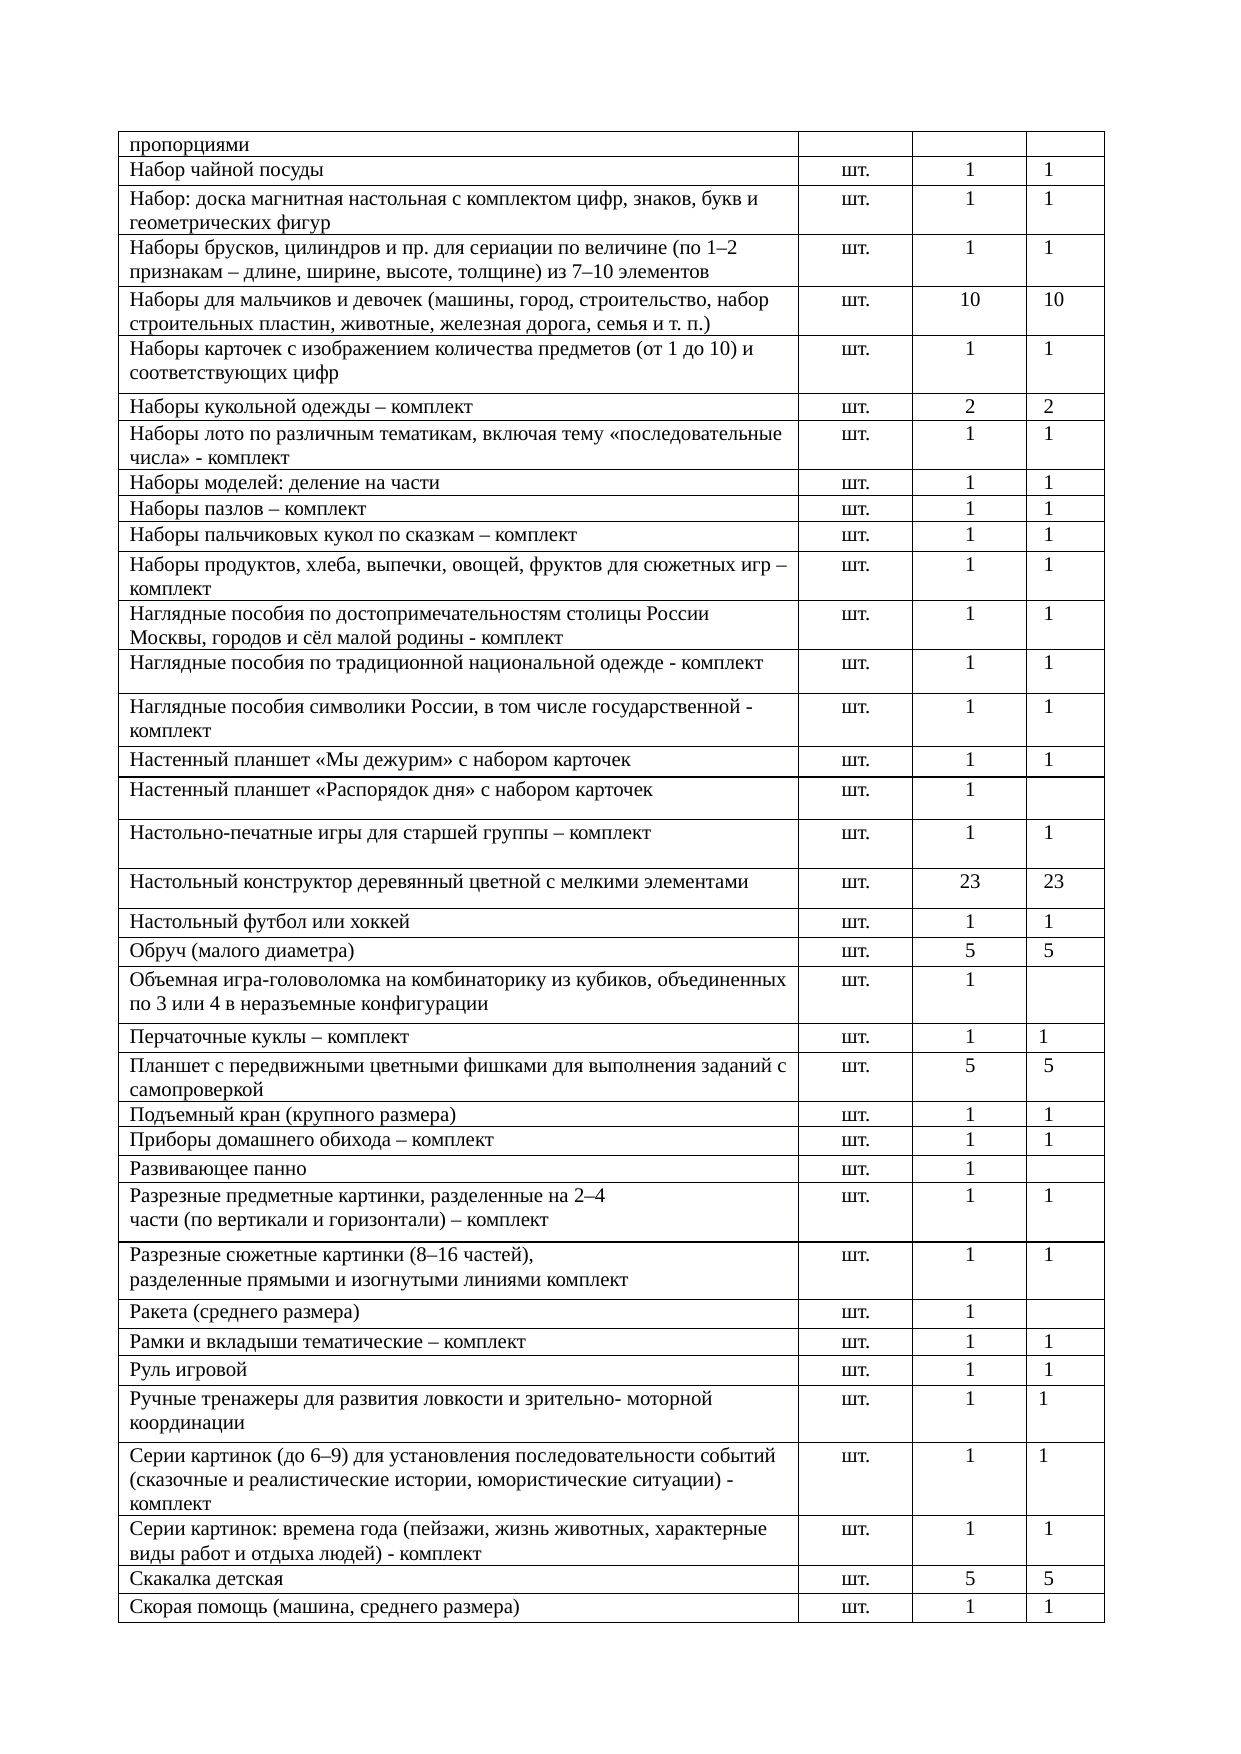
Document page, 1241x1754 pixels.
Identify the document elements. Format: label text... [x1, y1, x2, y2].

table_cell 1 [1027, 909, 1104, 937]
table_cell [1027, 1156, 1104, 1182]
table_cell шт. [799, 552, 912, 600]
table_cell шт. [799, 1329, 912, 1355]
table_cell 1 [1027, 1386, 1104, 1442]
table_cell шт. [799, 601, 912, 649]
table_cell 1 [1027, 747, 1104, 776]
table_cell 1 [913, 421, 1026, 469]
table_cell 1 [1027, 1183, 1104, 1241]
table_cell 1 [913, 1183, 1026, 1241]
table_cell Наборы моделей: деление на части [119, 470, 798, 495]
table_cell Развивающее панно [119, 1156, 798, 1182]
table_cell Ракета (среднего размера) [119, 1300, 798, 1328]
table_cell 1 [1027, 1356, 1104, 1384]
table_cell 1 [913, 1594, 1026, 1622]
table_cell 1 [1027, 1127, 1104, 1155]
table_cell [1027, 1300, 1104, 1328]
table_cell шт. [799, 186, 912, 234]
table_cell Серии картинок: времена года (пейзажи, жизнь животных, характерные виды работ и отдыха людей) - комплект [119, 1516, 798, 1564]
table_cell шт. [799, 421, 912, 469]
table_cell 1 [1027, 157, 1104, 184]
table_cell Настольный конструктор деревянный цветной с мелкими элементами [119, 869, 798, 908]
table_cell 1 [913, 1127, 1026, 1155]
table_cell шт. [799, 1156, 912, 1182]
table_cell 1 [913, 1516, 1026, 1564]
table_cell 1 [1027, 1024, 1104, 1052]
table_cell Настенный планшет «Распорядок дня» с набором карточек [119, 778, 798, 819]
table_cell 5 [913, 1566, 1026, 1593]
table_cell 1 [913, 1024, 1026, 1052]
table_cell 1 [913, 470, 1026, 495]
table_cell 2 [1027, 394, 1104, 420]
table_cell шт. [799, 650, 912, 693]
table_cell 1 [913, 1443, 1026, 1515]
table_cell шт. [799, 235, 912, 286]
table_cell Планшет с передвижными цветными фишками для выполнения заданий с самопроверкой [119, 1053, 798, 1101]
table_cell 1 [1027, 1329, 1104, 1355]
table_cell Наборы карточек с изображением количества предметов (от 1 до 10) и соответствующих цифр [119, 336, 798, 392]
table_cell Подъемный кран (крупного размера) [119, 1102, 798, 1126]
table_cell шт. [799, 522, 912, 551]
table_cell 1 [913, 820, 1026, 868]
table_cell Обруч (малого диаметра) [119, 938, 798, 966]
table_cell 10 [913, 287, 1026, 335]
table_cell Рамки и вкладыши тематические – комплект [119, 1329, 798, 1355]
table_cell Серии картинок (до 6–9) для установления последовательности событий (сказочные и реалистические истории, юмористические ситуации) - комплект [119, 1443, 798, 1515]
table_cell Наборы для мальчиков и девочек (машины, город, строительство, набор строительных пластин, животные, железная дорога, семья и т. п.) [119, 287, 798, 335]
table_cell шт. [799, 747, 912, 776]
table_cell шт. [799, 1356, 912, 1384]
table_cell Наборы брусков, цилиндров и пр. для сериации по величине (по 1–2 признакам – длине, ширине, высоте, толщине) из 7–10 элементов [119, 235, 798, 286]
table_cell шт. [799, 496, 912, 521]
table_cell шт. [799, 1024, 912, 1052]
table_cell 1 [913, 1356, 1026, 1384]
table_cell шт. [799, 470, 912, 495]
table_cell шт. [799, 1386, 912, 1442]
table_cell Наглядные пособия по традиционной национальной одежде - комплект [119, 650, 798, 693]
table_cell шт. [799, 1443, 912, 1515]
table_cell 1 [913, 186, 1026, 234]
table_cell 1 [1027, 1516, 1104, 1564]
table_cell Настольный футбол или хоккей [119, 909, 798, 937]
table_cell Разрезные предметные картинки, разделенные на 2–4 части (по вертикали и горизонтали) – комплект [119, 1183, 798, 1241]
table_cell 1 [1027, 1594, 1104, 1622]
table_cell шт. [799, 694, 912, 746]
table_cell шт. [799, 1127, 912, 1155]
table_cell 1 [1027, 694, 1104, 746]
table_cell Перчаточные куклы – комплект [119, 1024, 798, 1052]
table_cell шт. [799, 778, 912, 819]
table_cell 1 [913, 157, 1026, 184]
table_cell 1 [913, 1156, 1026, 1182]
table_cell 1 [1027, 421, 1104, 469]
table_cell Наглядные пособия по достопримечательностям столицы России Москвы, городов и сёл малой родины - комплект [119, 601, 798, 649]
table_cell 1 [913, 336, 1026, 392]
table_cell Набор: доска магнитная настольная с комплектом цифр, знаков, букв и геометрических фигур [119, 186, 798, 234]
table_cell 1 [1027, 235, 1104, 286]
table_cell 1 [913, 552, 1026, 600]
table_cell Скорая помощь (машина, среднего размера) [119, 1594, 798, 1622]
table_cell 1 [1027, 552, 1104, 600]
table_cell 1 [1027, 1443, 1104, 1515]
table_cell 1 [1027, 496, 1104, 521]
table_cell Настенный планшет «Мы дежурим» с набором карточек [119, 747, 798, 776]
table_cell 1 [913, 1329, 1026, 1355]
table_cell Руль игровой [119, 1356, 798, 1384]
table_cell 5 [1027, 1566, 1104, 1593]
table_cell 1 [1027, 820, 1104, 868]
table_cell Наборы продуктов, хлеба, выпечки, овощей, фруктов для сюжетных игр – комплект [119, 552, 798, 600]
table_cell 10 [1027, 287, 1104, 335]
table_cell шт. [799, 287, 912, 335]
table_cell 5 [1027, 1053, 1104, 1101]
table_cell [799, 132, 912, 156]
table_cell 1 [913, 1243, 1026, 1298]
table_cell 5 [913, 938, 1026, 966]
table_cell 1 [913, 747, 1026, 776]
table_cell [913, 132, 1026, 156]
table_cell 1 [1027, 522, 1104, 551]
table_cell Настольно-печатные игры для старшей группы – комплект [119, 820, 798, 868]
table_cell 1 [913, 1386, 1026, 1442]
table_cell шт. [799, 157, 912, 184]
table_cell шт. [799, 909, 912, 937]
table_cell шт. [799, 967, 912, 1023]
table_cell 1 [913, 601, 1026, 649]
table_cell шт. [799, 1516, 912, 1564]
table_cell [1027, 967, 1104, 1023]
table_cell шт. [799, 1183, 912, 1241]
table_cell 1 [913, 778, 1026, 819]
table_cell 1 [913, 522, 1026, 551]
table_cell 23 [1027, 869, 1104, 908]
table_cell 1 [1027, 470, 1104, 495]
table_cell Разрезные сюжетные картинки (8–16 частей), разделенные прямыми и изогнутыми линиями комплект [119, 1243, 798, 1298]
table_cell 1 [1027, 650, 1104, 693]
table_cell Наборы лото по различным тематикам, включая тему «последовательные числа» - комплект [119, 421, 798, 469]
table_cell шт. [799, 938, 912, 966]
table_cell 1 [1027, 1102, 1104, 1126]
table_cell 1 [913, 1300, 1026, 1328]
table_cell [1027, 132, 1104, 156]
table_cell Наборы кукольной одежды – комплект [119, 394, 798, 420]
table_cell 1 [913, 496, 1026, 521]
table_cell 2 [913, 394, 1026, 420]
table_cell Скакалка детская [119, 1566, 798, 1593]
table_cell 1 [1027, 186, 1104, 234]
table_cell 5 [913, 1053, 1026, 1101]
table_cell Наглядные пособия символики России, в том числе государственной - комплект [119, 694, 798, 746]
table_cell [1027, 778, 1104, 819]
table_cell Наборы пальчиковых кукол по сказкам – комплект [119, 522, 798, 551]
table_cell 23 [913, 869, 1026, 908]
table_cell шт. [799, 1566, 912, 1593]
table_cell 1 [1027, 336, 1104, 392]
table_cell шт. [799, 336, 912, 392]
table_cell шт. [799, 1053, 912, 1101]
table_cell Приборы домашнего обихода – комплект [119, 1127, 798, 1155]
table_cell шт. [799, 1243, 912, 1298]
table_cell Наборы пазлов – комплект [119, 496, 798, 521]
table_cell 1 [913, 1102, 1026, 1126]
table_cell 1 [913, 694, 1026, 746]
table_cell 1 [913, 909, 1026, 937]
table_cell пропорциями [119, 132, 798, 156]
table_cell шт. [799, 1300, 912, 1328]
table_cell шт. [799, 1102, 912, 1126]
table_cell Объемная игра-головоломка на комбинаторику из кубиков, объединенных по 3 или 4 в неразъемные конфигурации [119, 967, 798, 1023]
table_cell 1 [913, 650, 1026, 693]
table_cell Ручные тренажеры для развития ловкости и зрительно- моторной координации [119, 1386, 798, 1442]
table_cell 1 [1027, 601, 1104, 649]
table_cell шт. [799, 869, 912, 908]
table_cell шт. [799, 394, 912, 420]
table_cell шт. [799, 820, 912, 868]
table_cell 1 [913, 967, 1026, 1023]
table_cell шт. [799, 1594, 912, 1622]
table_cell 5 [1027, 938, 1104, 966]
table_cell 1 [1027, 1243, 1104, 1298]
table_cell Набор чайной посуды [119, 157, 798, 184]
table_cell 1 [913, 235, 1026, 286]
